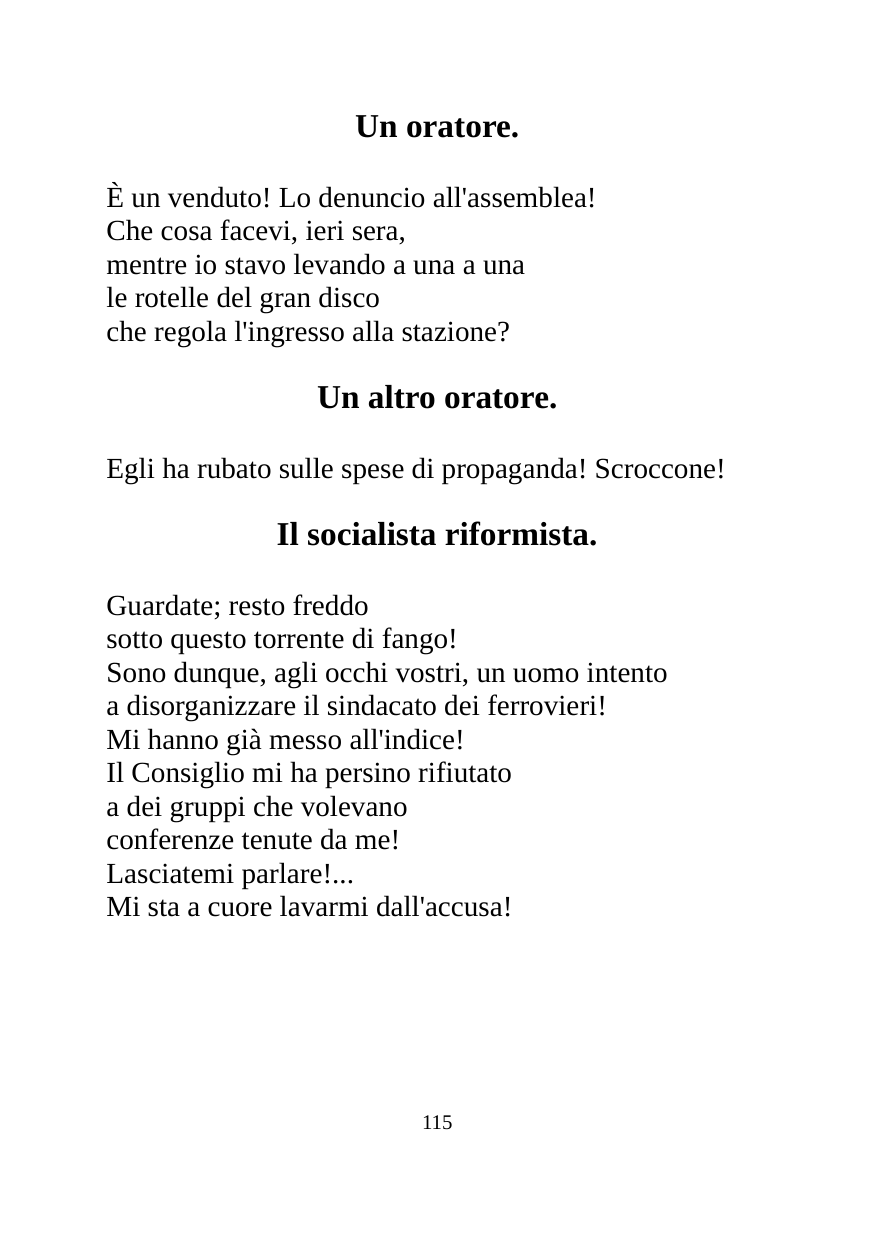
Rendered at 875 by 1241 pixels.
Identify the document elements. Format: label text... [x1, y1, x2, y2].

text Un oratore. [106, 106, 768, 144]
text Guardate; resto freddo sotto questo torrente di fango! Sono dunque, agli occhi vostri, un uomo intento a disorganizzare il sindacato dei ferrovieri! Mi hanno già messo all'indice! Il Consiglio mi ha persino rifiutato a dei gruppi che volevano conferenze tenute da me! Lasciatemi parlare!... Mi sta a cuore lavarmi dall'accusa! [106, 588, 768, 923]
text Un altro oratore. [106, 377, 768, 416]
text Egli ha rubato sulle spese di propaganda! Scroccone! [106, 451, 768, 484]
text È un venduto! Lo denuncio all'assemblea! Che cosa facevi, ieri sera, mentre io stavo levando a una a una le rotelle del gran disco che regola l'ingresso alla stazione? [106, 180, 768, 348]
text Il socialista riformista. [106, 514, 768, 552]
